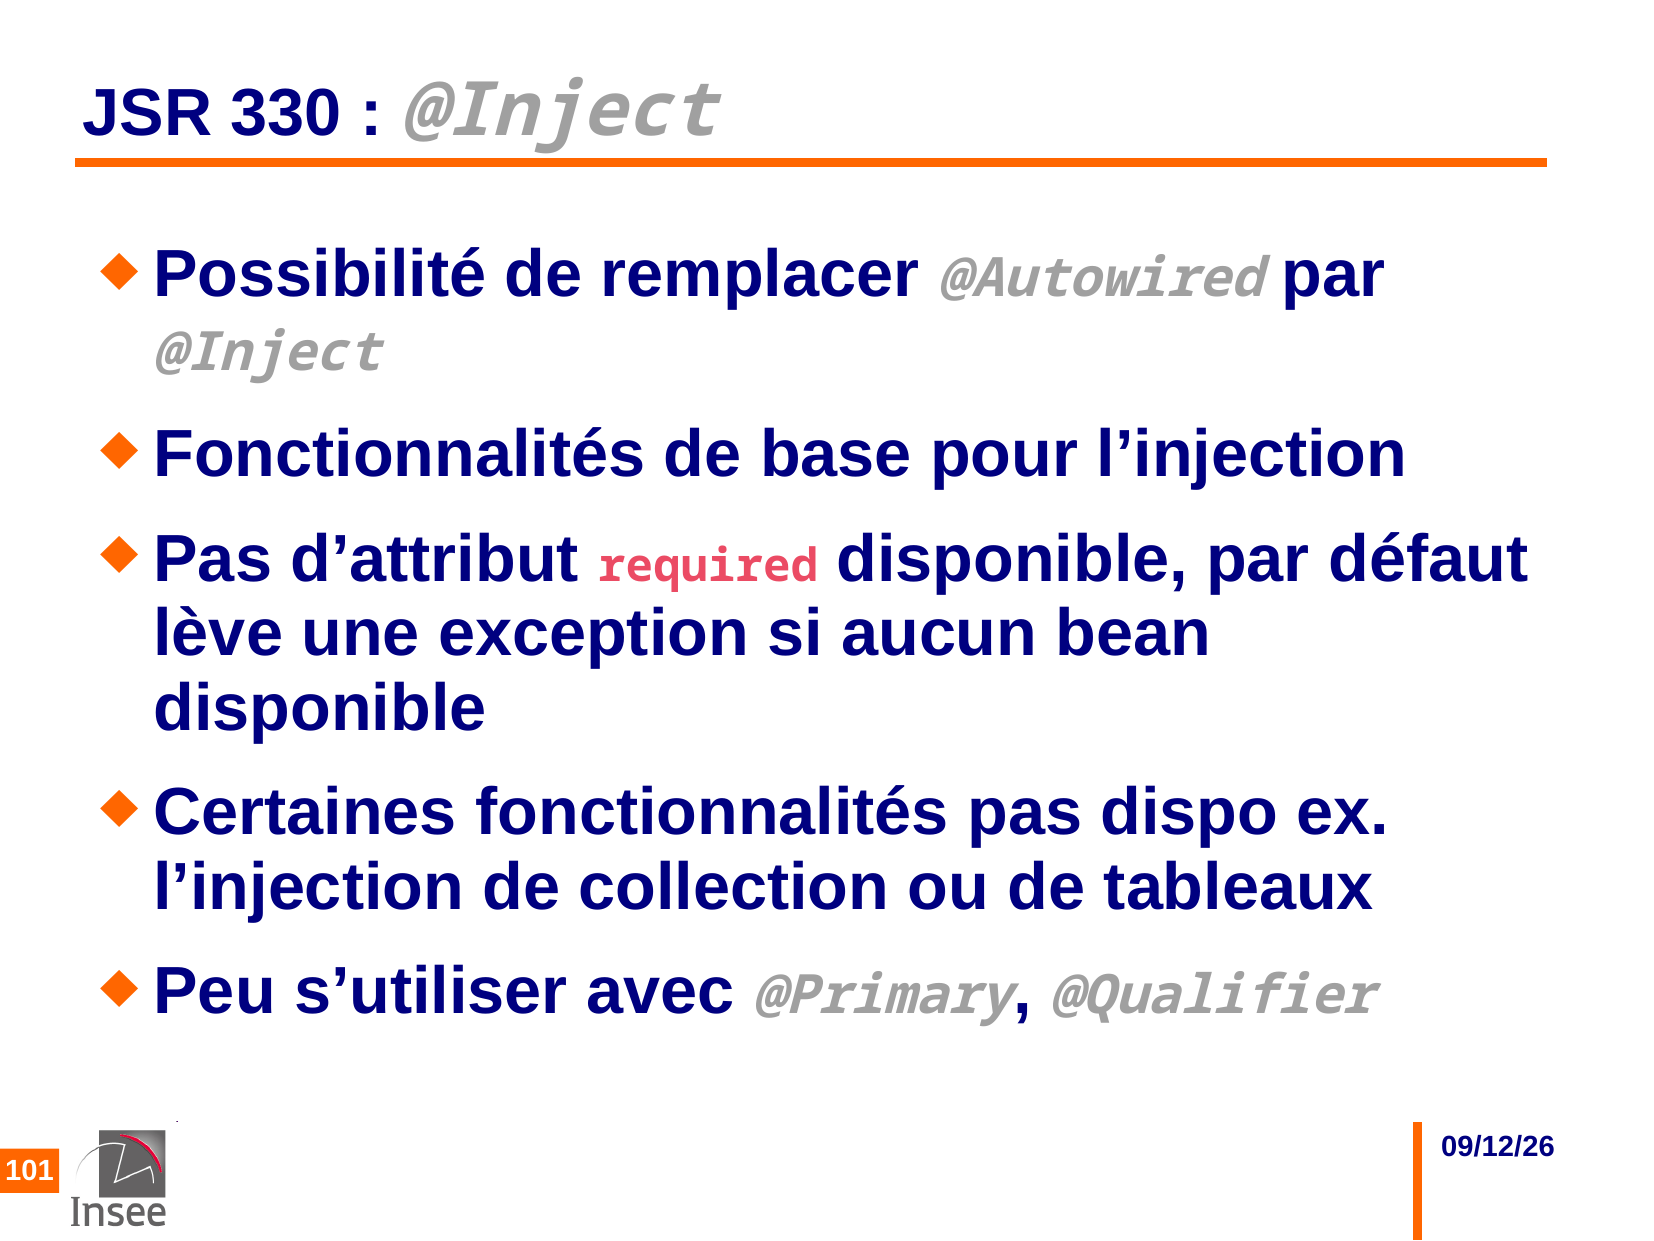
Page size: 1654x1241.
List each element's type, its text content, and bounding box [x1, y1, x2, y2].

picture [62, 1121, 178, 1241]
title JSR 330 : @Inject [82, 49, 1619, 163]
list Possibilité de remplacer @Autowired par @Inject Fonctionnalités de base pour l’injection Pas d’attribut required disponible, par défaut lève une exception si aucun bean disponible Certaines fonctionnalités pas dispo ex. l’injection de collection ou de tableaux Peu s’utiliser avec @Primary, @Qualifier [82, 236, 1548, 1087]
